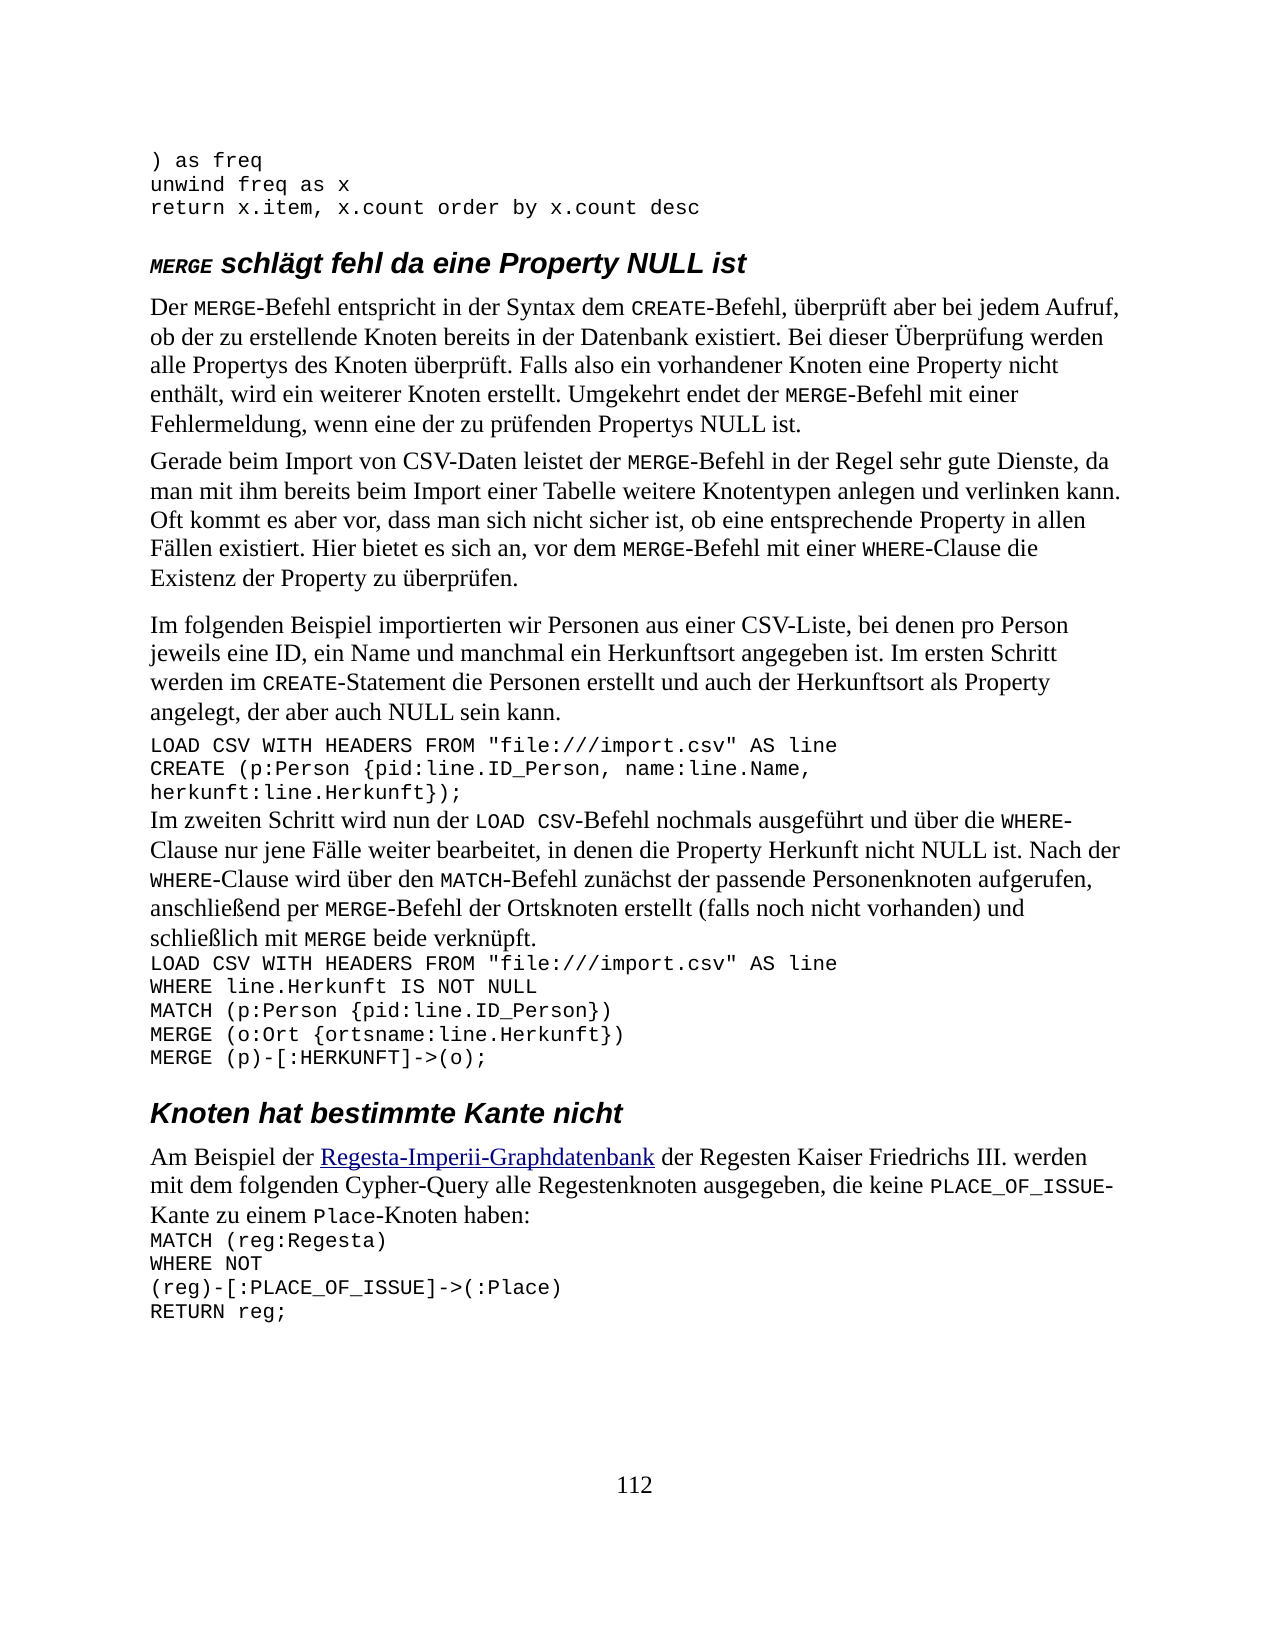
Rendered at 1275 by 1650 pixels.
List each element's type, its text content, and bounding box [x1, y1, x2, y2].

text Im folgenden Beispiel importierten wir Personen aus einer CSV-Liste, bei denen pro Person jeweils eine ID, ein Name und manchmal ein Herkunftsort angegeben ist. Im ersten Schritt werden im CREATE-Statement die Personen erstellt und auch der Herkunftsort als Property angelegt, der aber auch NULL sein kann. [150, 610, 1125, 726]
text return x.item, x.count order by x.count desc [150, 197, 1125, 221]
text Gerade beim Import von CSV-Daten leistet der MERGE-Befehl in der Regel sehr gute Dienste, da man mit ihm bereits beim Import einer Tabelle weitere Knotentypen anlegen und verlinken kann. Oft kommt es aber vor, dass man sich nicht sicher ist, ob eine entsprechende Property in allen Fällen existiert. Hier bietet es sich an, vor dem MERGE-Befehl mit einer WHERE-Clause die Existenz der Property zu überprüfen. [150, 446, 1125, 592]
text MATCH (reg:Regesta) [150, 1230, 1125, 1253]
text ) as freq [150, 150, 1125, 174]
text WHERE NOT [150, 1253, 1125, 1277]
text MERGE (p)-[:HERKUNFT]->(o); [150, 1047, 1125, 1071]
text Der MERGE-Befehl entspricht in der Syntax dem CREATE-Befehl, überprüft aber bei jedem Aufruf, ob der zu erstellende Knoten bereits in der Datenbank existiert. Bei dieser Überprüfung werden alle Propertys des Knoten überprüft. Falls also ein vorhandener Knoten eine Property nicht enthält, wird ein weiterer Knoten erstellt. Umgekehrt endet der MERGE-Befehl mit einer Fehlermeldung, wenn eine der zu prüfenden Propertys NULL ist. [150, 292, 1125, 437]
text LOAD CSV WITH HEADERS FROM "file:///import.csv" AS line [150, 953, 1125, 976]
text RETURN reg; [150, 1301, 1125, 1324]
text CREATE (p:Person {pid:line.ID_Person, name:line.Name, herkunft:line.Herkunft}); [150, 758, 1125, 806]
subtitle MERGE schlägt fehl da eine Property NULL ist [150, 246, 1125, 279]
text WHERE line.Herkunft IS NOT NULL [150, 976, 1125, 1000]
text LOAD CSV WITH HEADERS FROM "file:///import.csv" AS line [150, 734, 1125, 758]
text MERGE (o:Ort {ortsname:line.Herkunft}) [150, 1023, 1125, 1047]
text (reg)-[:PLACE_OF_ISSUE]->(:Place) [150, 1277, 1125, 1301]
text Im zweiten Schritt wird nun der LOAD CSV-Befehl nochmals ausgeführt und über die WHERE-Clause nur jene Fälle weiter bearbeitet, in denen die Property Herkunft nicht NULL ist. Nach der WHERE-Clause wird über den MATCH-Befehl zunächst der passende Personenknoten aufgerufen, anschließend per MERGE-Befehl der Ortsknoten erstellt (falls noch nicht vorhanden) und schließlich mit MERGE beide verknüpft. [150, 806, 1125, 953]
text MATCH (p:Person {pid:line.ID_Person}) [150, 1000, 1125, 1023]
text Am Beispiel der Regesta-Imperii-Graphdatenbank der Regesten Kaiser Friedrichs III. werden mit dem folgenden Cypher-Query alle Regestenknoten ausgegeben, die keine PLACE_OF_ISSUE-Kante zu einem Place-Knoten haben: [150, 1142, 1125, 1230]
text unwind freq as x [150, 174, 1125, 197]
subtitle Knoten hat bestimmte Kante nicht [150, 1096, 1125, 1129]
